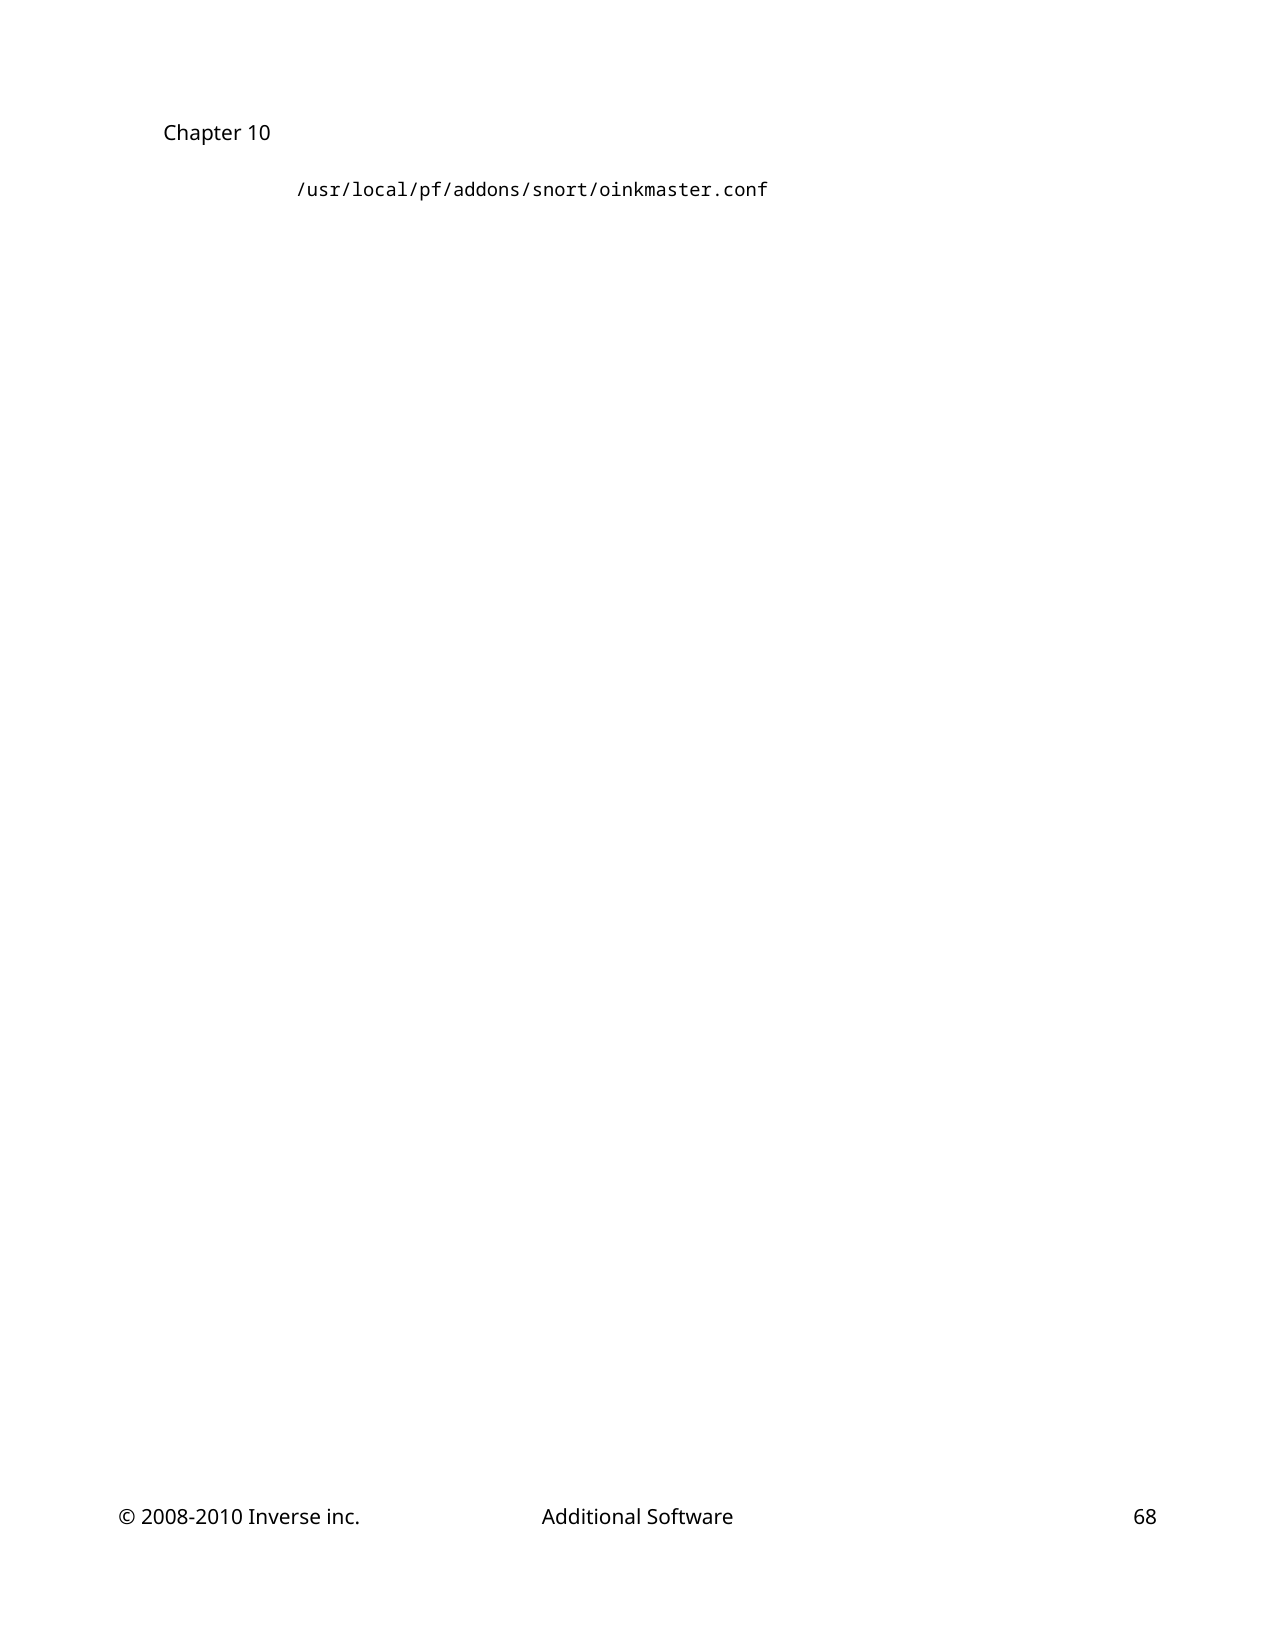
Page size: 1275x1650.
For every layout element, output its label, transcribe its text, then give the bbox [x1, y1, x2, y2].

text /usr/local/pf/addons/snort/oinkmaster.conf [295, 176, 1157, 202]
